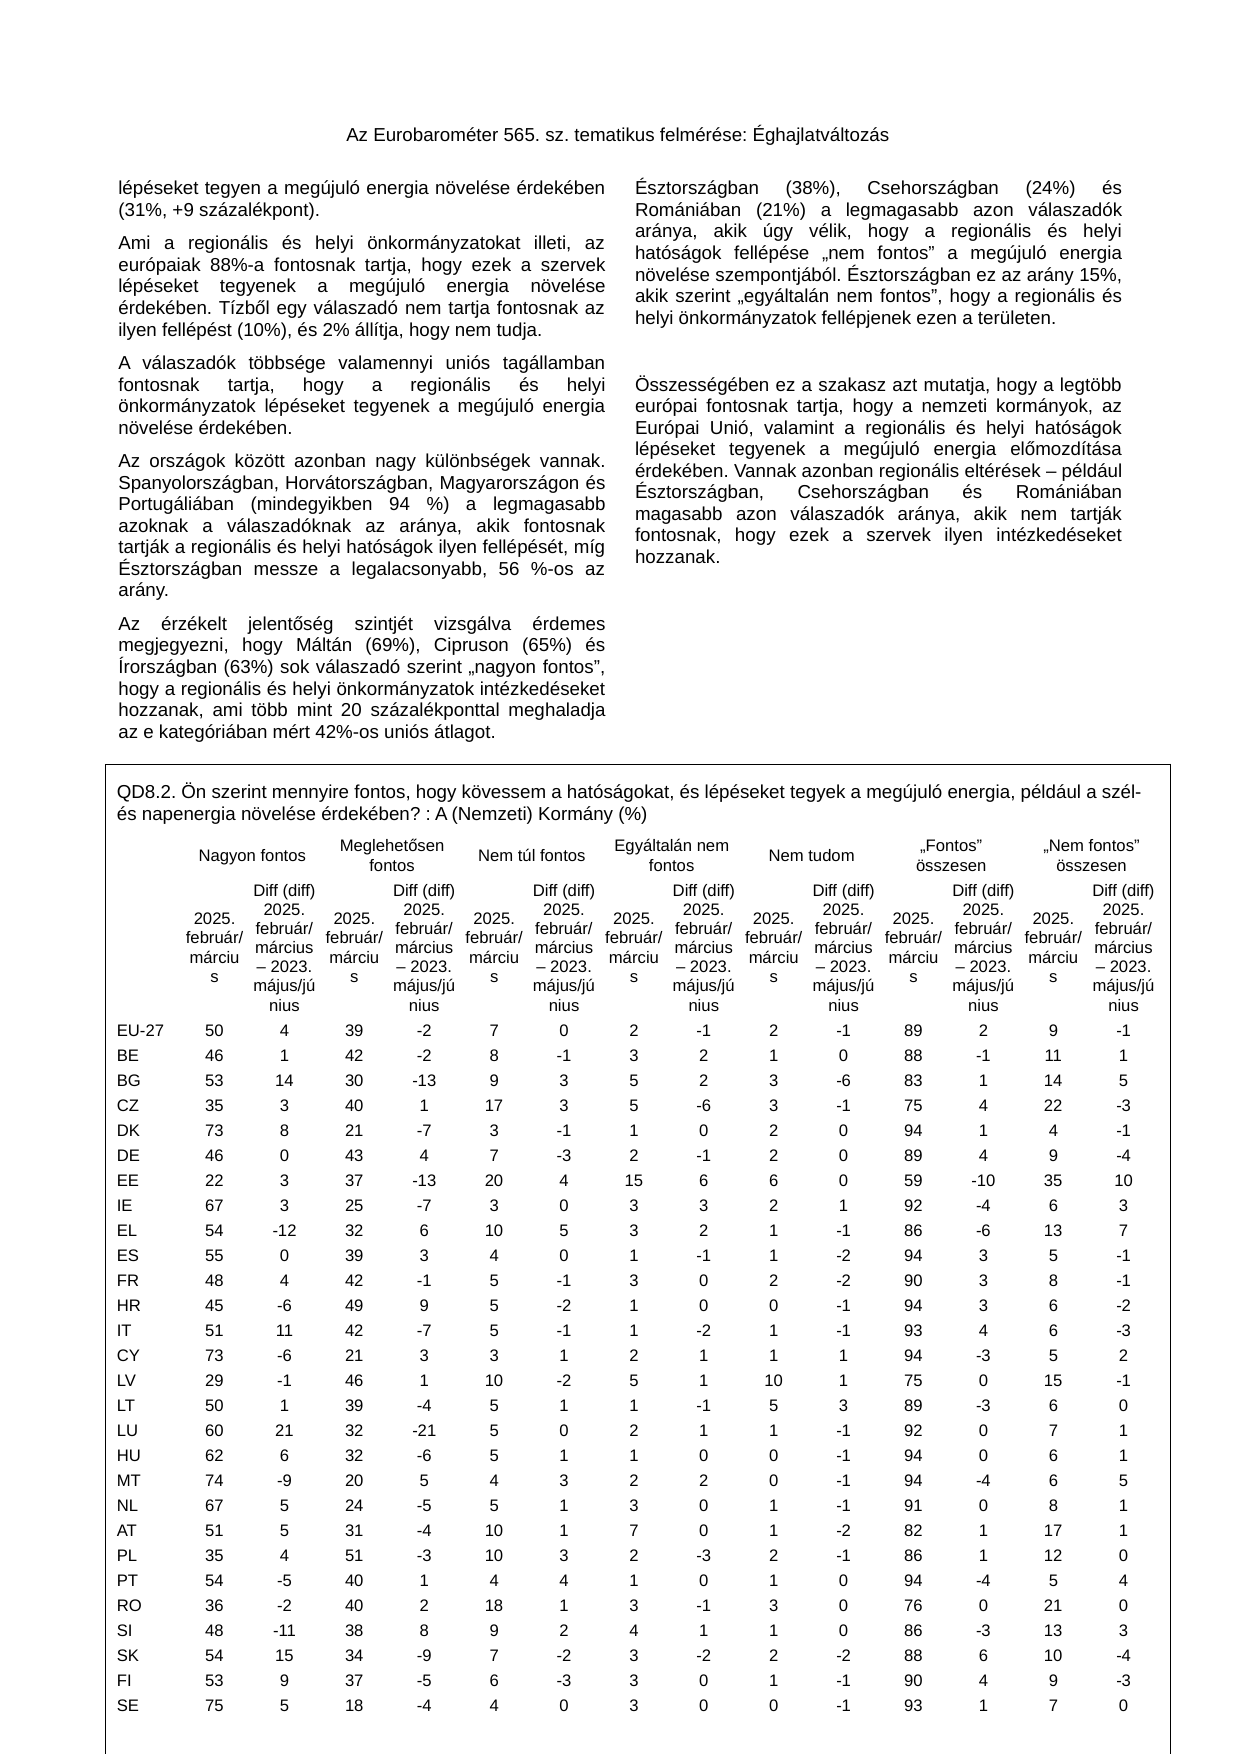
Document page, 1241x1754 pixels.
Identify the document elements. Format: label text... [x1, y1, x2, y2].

table_cell 22 [182, 1168, 246, 1192]
table_cell CY [114, 1343, 182, 1367]
table_cell -10 [945, 1168, 1021, 1192]
table_cell 3 [806, 1393, 881, 1417]
table_cell 5 [1021, 1568, 1085, 1592]
table_cell -4 [945, 1193, 1021, 1217]
table_cell 0 [666, 1293, 741, 1317]
table_cell 1 [1085, 1493, 1161, 1517]
table_cell 37 [322, 1168, 386, 1192]
table_cell -2 [526, 1368, 602, 1392]
table_cell -1 [666, 1018, 741, 1042]
table_cell 20 [462, 1168, 526, 1192]
table_cell 3 [526, 1093, 602, 1117]
table_cell Diff (diff) 2025. február/március – 2023. május/június [386, 878, 462, 1017]
table_cell 4 [246, 1018, 322, 1042]
table_cell 9 [1021, 1143, 1085, 1167]
table_cell 4 [945, 1143, 1021, 1167]
table_cell 7 [462, 1643, 526, 1667]
table_cell 10 [462, 1218, 526, 1242]
table_cell 7 [1021, 1418, 1085, 1442]
table_cell 5 [602, 1068, 666, 1092]
table_cell 3 [526, 1543, 602, 1567]
table_cell LU [114, 1418, 182, 1442]
table_cell LV [114, 1368, 182, 1392]
table_cell 38 [322, 1618, 386, 1642]
table_cell BG [114, 1068, 182, 1092]
table_cell 20 [322, 1468, 386, 1492]
table_cell Diff (diff) 2025. február/március – 2023. május/június [806, 878, 881, 1017]
table_cell 4 [526, 1568, 602, 1592]
table_cell 8 [1021, 1268, 1085, 1292]
table_cell 3 [602, 1268, 666, 1292]
table_cell 3 [246, 1193, 322, 1217]
text Észtországban (38%), Csehországban (24%) és Romániában (21%) a legmagasabb azon válaszadók aránya, akik úgy vélik, hogy a regionális és helyi hatóságok fellépése „nem fontos” a megújuló energia növelése szempontjából. Észtországban ez az arány 15%, akik szerint „egyáltalán nem fontos”, hogy a regionális és helyi önkormányzatok fellépjenek ezen a területen. [635, 177, 1122, 328]
table_cell 0 [526, 1018, 602, 1042]
table_cell -11 [246, 1618, 322, 1642]
table_cell -2 [246, 1593, 322, 1617]
table_cell 1 [741, 1043, 806, 1067]
table_cell 1 [1085, 1043, 1161, 1067]
table_cell 0 [1085, 1593, 1161, 1617]
table_cell 5 [462, 1268, 526, 1292]
table_cell Diff (diff) 2025. február/március – 2023. május/június [666, 878, 741, 1017]
table_cell 10 [462, 1543, 526, 1567]
table_cell 3 [526, 1468, 602, 1492]
table_cell 40 [322, 1593, 386, 1617]
table_cell 21 [1021, 1593, 1085, 1617]
table_cell 2025. február/március [1021, 878, 1085, 1017]
table_cell -3 [526, 1143, 602, 1167]
table_cell 9 [1021, 1668, 1085, 1692]
table_cell EE [114, 1168, 182, 1192]
table_cell 3 [386, 1243, 462, 1267]
table_cell 0 [666, 1118, 741, 1142]
table_cell 4 [1021, 1118, 1085, 1142]
table_cell -13 [386, 1168, 462, 1192]
table_cell 1 [945, 1118, 1021, 1142]
table_cell 0 [741, 1468, 806, 1492]
table_cell 2 [741, 1643, 806, 1667]
table_cell 5 [526, 1218, 602, 1242]
table_cell 13 [1021, 1218, 1085, 1242]
table_cell 6 [1021, 1293, 1085, 1317]
table_cell -1 [806, 1293, 881, 1317]
table_cell -2 [806, 1243, 881, 1267]
table_cell 39 [322, 1393, 386, 1417]
table_cell -2 [386, 1043, 462, 1067]
table_cell 92 [881, 1418, 945, 1442]
table_cell 0 [526, 1693, 602, 1717]
table_cell 35 [1021, 1168, 1085, 1192]
table_cell 3 [945, 1268, 1021, 1292]
table_cell -3 [945, 1343, 1021, 1367]
table_cell 90 [881, 1268, 945, 1292]
table_cell 2025. február/március [322, 878, 386, 1017]
table_cell -1 [806, 1093, 881, 1117]
table_cell 8 [246, 1118, 322, 1142]
table_cell Nagyon fontos [182, 833, 322, 877]
table_cell 0 [1085, 1543, 1161, 1567]
table_cell 48 [182, 1268, 246, 1292]
table_cell 6 [246, 1443, 322, 1467]
table_cell -2 [806, 1268, 881, 1292]
table_cell 0 [666, 1493, 741, 1517]
table_cell 2 [1085, 1343, 1161, 1367]
table_cell Meglehetősen fontos [322, 833, 462, 877]
table_cell 40 [322, 1568, 386, 1592]
table_cell 94 [881, 1568, 945, 1592]
table_cell 6 [945, 1643, 1021, 1667]
table_cell -1 [945, 1043, 1021, 1067]
table_cell 1 [246, 1393, 322, 1417]
table_cell 91 [881, 1493, 945, 1517]
table_cell -5 [386, 1668, 462, 1692]
table_cell 1 [526, 1393, 602, 1417]
table_cell 8 [1021, 1493, 1085, 1517]
table_cell -1 [806, 1468, 881, 1492]
table_cell 4 [945, 1093, 1021, 1117]
table_cell 9 [246, 1668, 322, 1692]
table_cell 2 [602, 1018, 666, 1042]
table_cell 75 [881, 1093, 945, 1117]
table_cell 0 [945, 1368, 1021, 1392]
table_cell 1 [386, 1568, 462, 1592]
table_cell 1 [945, 1693, 1021, 1717]
table_cell -6 [246, 1343, 322, 1367]
table_cell 8 [386, 1618, 462, 1642]
table_cell 1 [602, 1568, 666, 1592]
table_cell 25 [322, 1193, 386, 1217]
table_cell 92 [881, 1193, 945, 1217]
table_cell 15 [1021, 1368, 1085, 1392]
table_cell 1 [741, 1243, 806, 1267]
table_cell 7 [602, 1518, 666, 1542]
table_cell 1 [741, 1518, 806, 1542]
table_cell 53 [182, 1668, 246, 1692]
table_cell 1 [526, 1493, 602, 1517]
text Ami a regionális és helyi önkormányzatokat illeti, az európaiak 88%-a fontosnak tartja, hogy ezek a szervek lépéseket tegyenek a megújuló energia növelése érdekében. Tízből egy válaszadó nem tartja fontosnak az ilyen fellépést (10%), és 2% állítja, hogy nem tudja. [118, 232, 605, 340]
table_cell 3 [462, 1193, 526, 1217]
table_cell 48 [182, 1618, 246, 1642]
table_cell 9 [1021, 1018, 1085, 1042]
table_cell 0 [945, 1443, 1021, 1467]
table_cell 0 [526, 1418, 602, 1442]
table_cell 5 [462, 1318, 526, 1342]
table_cell 1 [386, 1093, 462, 1117]
table_cell 2 [386, 1593, 462, 1617]
table_cell 1 [602, 1243, 666, 1267]
table_cell 89 [881, 1393, 945, 1417]
table_cell 1 [945, 1068, 1021, 1092]
table_cell 0 [666, 1668, 741, 1692]
table_cell 93 [881, 1318, 945, 1342]
table_cell 67 [182, 1193, 246, 1217]
table_cell 2 [602, 1468, 666, 1492]
table_cell 21 [322, 1118, 386, 1142]
table_cell 3 [602, 1218, 666, 1242]
table_cell 0 [806, 1593, 881, 1617]
table_cell 49 [322, 1293, 386, 1317]
table_cell 42 [322, 1268, 386, 1292]
table_cell 4 [246, 1268, 322, 1292]
table_cell 5 [462, 1418, 526, 1442]
table_cell 35 [182, 1543, 246, 1567]
table_cell 2 [741, 1143, 806, 1167]
table_cell 0 [806, 1043, 881, 1067]
table_cell -3 [526, 1668, 602, 1692]
table_cell 5 [246, 1493, 322, 1517]
table_cell 86 [881, 1543, 945, 1567]
table_cell -7 [386, 1318, 462, 1342]
table_cell 2 [741, 1543, 806, 1567]
table_cell PT [114, 1568, 182, 1592]
table_cell 2 [741, 1268, 806, 1292]
table_cell 3 [246, 1093, 322, 1117]
table_cell 5 [1085, 1068, 1161, 1092]
table_cell 0 [741, 1443, 806, 1467]
table_cell 3 [526, 1068, 602, 1092]
table_cell Egyáltalán nem fontos [602, 833, 741, 877]
table_cell 6 [1021, 1468, 1085, 1492]
table_cell 32 [322, 1443, 386, 1467]
table_cell 3 [945, 1293, 1021, 1317]
table_cell 2 [602, 1343, 666, 1367]
table_cell 10 [1021, 1643, 1085, 1667]
table_cell 51 [182, 1318, 246, 1342]
table_cell 15 [246, 1643, 322, 1667]
table_cell 40 [322, 1093, 386, 1117]
table_cell 60 [182, 1418, 246, 1442]
table_cell 0 [666, 1268, 741, 1292]
table_cell 4 [462, 1243, 526, 1267]
table_cell 2 [602, 1543, 666, 1567]
table_header QD8.2. Ön szerint mennyire fontos, hogy kövessem a hatóságokat, és lépéseket tegyek a megújuló energia, például a szél- és napenergia növelése érdekében? : A (Nemzeti) Kormány (%) [114, 773, 1161, 833]
table_cell 54 [182, 1218, 246, 1242]
table_cell -1 [666, 1143, 741, 1167]
table_cell 2025. február/március [741, 878, 806, 1017]
table_cell 12 [1021, 1543, 1085, 1567]
table_cell SK [114, 1643, 182, 1667]
table_cell 2025. február/március [881, 878, 945, 1017]
table_cell 30 [322, 1068, 386, 1092]
table_cell FR [114, 1268, 182, 1292]
table_cell -1 [806, 1418, 881, 1442]
table_cell SE [114, 1693, 182, 1717]
table_cell 89 [881, 1143, 945, 1167]
table_cell 7 [1085, 1218, 1161, 1242]
table_cell 0 [806, 1618, 881, 1642]
table_cell 0 [741, 1293, 806, 1317]
table_cell -3 [945, 1393, 1021, 1417]
table_cell 6 [1021, 1393, 1085, 1417]
table_cell 53 [182, 1068, 246, 1092]
table_cell 10 [741, 1368, 806, 1392]
table_cell -4 [1085, 1643, 1161, 1667]
table_cell 11 [246, 1318, 322, 1342]
table_cell 0 [806, 1568, 881, 1592]
table_cell -1 [1085, 1368, 1161, 1392]
table_cell 1 [1085, 1418, 1161, 1442]
table_cell 7 [462, 1143, 526, 1167]
table_cell 14 [246, 1068, 322, 1092]
table_cell 3 [741, 1593, 806, 1617]
table_cell 6 [1021, 1318, 1085, 1342]
table_cell EU-27 [114, 1018, 182, 1042]
table_cell 42 [322, 1318, 386, 1342]
table_cell 0 [246, 1243, 322, 1267]
table_cell 2 [602, 1418, 666, 1442]
table_cell -2 [666, 1318, 741, 1342]
table_cell 5 [1021, 1243, 1085, 1267]
table_cell 46 [182, 1143, 246, 1167]
table_cell -4 [945, 1568, 1021, 1592]
table_cell -13 [386, 1068, 462, 1092]
table_cell 5 [462, 1293, 526, 1317]
table_cell 5 [741, 1393, 806, 1417]
table_cell 3 [602, 1043, 666, 1067]
table_cell 0 [666, 1693, 741, 1717]
table_cell SI [114, 1618, 182, 1642]
table_cell 1 [602, 1393, 666, 1417]
table_cell -1 [666, 1243, 741, 1267]
table_cell 0 [1085, 1693, 1161, 1717]
table_cell 1 [741, 1568, 806, 1592]
table_cell Diff (diff) 2025. február/március – 2023. május/június [526, 878, 602, 1017]
table_cell 75 [182, 1693, 246, 1717]
table_cell 7 [1021, 1693, 1085, 1717]
table_cell 0 [806, 1143, 881, 1167]
table_cell -3 [386, 1543, 462, 1567]
table_cell -3 [666, 1543, 741, 1567]
table_cell 3 [602, 1643, 666, 1667]
table_cell 39 [322, 1018, 386, 1042]
table_cell 3 [246, 1168, 322, 1192]
table_cell -2 [806, 1643, 881, 1667]
table_cell BE [114, 1043, 182, 1067]
table_cell 1 [945, 1543, 1021, 1567]
table_cell -12 [246, 1218, 322, 1242]
table_cell 10 [462, 1368, 526, 1392]
table_cell 4 [246, 1543, 322, 1567]
table_cell 5 [462, 1443, 526, 1467]
table_cell 3 [602, 1493, 666, 1517]
table_cell 67 [182, 1493, 246, 1517]
text Az országok között azonban nagy különbségek vannak. Spanyolországban, Horvátországban, Magyarországon és Portugáliában (mindegyikben 94 %) a legmagasabb azoknak a válaszadóknak az aránya, akik fontosnak tartják a regionális és helyi hatóságok ilyen fellépését, míg Észtországban messze a legalacsonyabb, 56 %-os az arány. [118, 450, 605, 601]
table_cell 51 [182, 1518, 246, 1542]
table_cell 86 [881, 1618, 945, 1642]
table_cell 36 [182, 1593, 246, 1617]
table_cell 73 [182, 1343, 246, 1367]
table_cell 90 [881, 1668, 945, 1692]
table_cell 0 [945, 1493, 1021, 1517]
table_cell -9 [246, 1468, 322, 1492]
table_cell FI [114, 1668, 182, 1692]
table_cell 55 [182, 1243, 246, 1267]
table_cell 76 [881, 1593, 945, 1617]
table_cell 18 [462, 1593, 526, 1617]
table_cell 93 [881, 1693, 945, 1717]
table_cell 1 [602, 1293, 666, 1317]
table_cell 1 [741, 1218, 806, 1242]
table_cell 7 [462, 1018, 526, 1042]
table_cell 2025. február/március [182, 878, 246, 1017]
table_cell -1 [806, 1318, 881, 1342]
table_cell -1 [806, 1018, 881, 1042]
table_cell -3 [1085, 1318, 1161, 1342]
table_cell 5 [386, 1468, 462, 1492]
table_cell 82 [881, 1518, 945, 1542]
table_cell -2 [386, 1018, 462, 1042]
table_cell 13 [1021, 1618, 1085, 1642]
table_cell -7 [386, 1193, 462, 1217]
table_cell „Fontos” összesen [881, 833, 1021, 877]
table_cell 0 [246, 1143, 322, 1167]
table_cell 1 [741, 1618, 806, 1642]
table_cell 3 [462, 1118, 526, 1142]
table_cell 10 [1085, 1168, 1161, 1192]
table_cell 1 [666, 1368, 741, 1392]
table_cell -7 [386, 1118, 462, 1142]
table_cell 0 [666, 1568, 741, 1592]
table_cell 32 [322, 1418, 386, 1442]
table_cell 9 [462, 1618, 526, 1642]
table_cell 54 [182, 1643, 246, 1667]
table_cell -1 [806, 1693, 881, 1717]
table_cell 1 [945, 1518, 1021, 1542]
table_cell 31 [322, 1518, 386, 1542]
table_cell -6 [666, 1093, 741, 1117]
table_cell 88 [881, 1643, 945, 1667]
table_cell 3 [602, 1668, 666, 1692]
table_cell 75 [881, 1368, 945, 1392]
table_cell 34 [322, 1643, 386, 1667]
table_cell 4 [462, 1693, 526, 1717]
table_cell 94 [881, 1293, 945, 1317]
table_cell 14 [1021, 1068, 1085, 1092]
table_cell 50 [182, 1018, 246, 1042]
table_cell 4 [526, 1168, 602, 1192]
table_cell „Nem fontos” összesen [1021, 833, 1161, 877]
table_cell [114, 878, 182, 1017]
table_cell 1 [741, 1493, 806, 1517]
table_cell [114, 833, 182, 877]
text Összességében ez a szakasz azt mutatja, hogy a legtöbb európai fontosnak tartja, hogy a nemzeti kormányok, az Európai Unió, valamint a regionális és helyi hatóságok lépéseket tegyenek a megújuló energia előmozdítása érdekében. Vannak azonban regionális eltérések – például Észtországban, Csehországban és Romániában magasabb azon válaszadók aránya, akik nem tartják fontosnak, hogy ezek a szervek ilyen intézkedéseket hozzanak. [635, 373, 1122, 567]
table_cell 3 [1085, 1618, 1161, 1642]
table_cell 73 [182, 1118, 246, 1142]
table_cell 1 [602, 1118, 666, 1142]
table_cell 0 [526, 1193, 602, 1217]
text [106, 765, 1170, 1754]
table_cell 1 [806, 1343, 881, 1367]
table_cell 1 [741, 1668, 806, 1692]
table_cell 5 [1021, 1343, 1085, 1367]
table_cell -3 [1085, 1093, 1161, 1117]
table_cell 15 [602, 1168, 666, 1192]
table_cell 3 [602, 1593, 666, 1617]
table_cell 1 [741, 1418, 806, 1442]
table_cell 24 [322, 1493, 386, 1517]
table_cell 3 [602, 1193, 666, 1217]
table_cell 2 [945, 1018, 1021, 1042]
table_cell 1 [741, 1343, 806, 1367]
table_cell -2 [806, 1518, 881, 1542]
table_cell 0 [666, 1518, 741, 1542]
table_cell 88 [881, 1043, 945, 1067]
table_cell DK [114, 1118, 182, 1142]
table_cell 3 [945, 1243, 1021, 1267]
table_cell -1 [526, 1043, 602, 1067]
table_cell 0 [806, 1168, 881, 1192]
table_cell 0 [741, 1693, 806, 1717]
table_cell 1 [806, 1193, 881, 1217]
table_cell 17 [462, 1093, 526, 1117]
table_cell 5 [246, 1693, 322, 1717]
table_cell 50 [182, 1393, 246, 1417]
table_cell 0 [806, 1118, 881, 1142]
table_cell 1 [602, 1443, 666, 1467]
table_cell -6 [945, 1218, 1021, 1242]
table_cell DE [114, 1143, 182, 1167]
table_cell -1 [386, 1268, 462, 1292]
text A válaszadók többsége valamennyi uniós tagállamban fontosnak tartja, hogy a regionális és helyi önkormányzatok lépéseket tegyenek a megújuló energia növelése érdekében. [118, 352, 605, 438]
table_cell 5 [602, 1093, 666, 1117]
table_cell -1 [526, 1318, 602, 1342]
table_cell -1 [1085, 1268, 1161, 1292]
table_cell 32 [322, 1218, 386, 1242]
table_cell 0 [666, 1443, 741, 1467]
table_cell 6 [386, 1218, 462, 1242]
table_cell -4 [1085, 1143, 1161, 1167]
table_cell 46 [322, 1368, 386, 1392]
table_cell -9 [386, 1643, 462, 1667]
table_cell 5 [246, 1518, 322, 1542]
table_cell -1 [526, 1118, 602, 1142]
table_cell 1 [666, 1343, 741, 1367]
table_cell -1 [806, 1668, 881, 1692]
table_cell 3 [1085, 1193, 1161, 1217]
table_cell 1 [666, 1618, 741, 1642]
table_cell 2025. február/március [602, 878, 666, 1017]
table_cell 2 [526, 1618, 602, 1642]
table_cell -1 [246, 1368, 322, 1392]
table_cell 3 [462, 1343, 526, 1367]
table_cell 62 [182, 1443, 246, 1467]
table_cell 6 [1021, 1193, 1085, 1217]
table_cell 22 [1021, 1093, 1085, 1117]
table_cell -6 [386, 1443, 462, 1467]
table_cell 0 [945, 1418, 1021, 1442]
table_cell 2 [666, 1043, 741, 1067]
table_cell 5 [462, 1393, 526, 1417]
table_cell -4 [386, 1393, 462, 1417]
table_cell RO [114, 1593, 182, 1617]
table_cell -1 [1085, 1018, 1161, 1042]
table_cell HR [114, 1293, 182, 1317]
table_cell 4 [602, 1618, 666, 1642]
table_cell 1 [741, 1318, 806, 1342]
table_cell 4 [462, 1568, 526, 1592]
table_cell 6 [741, 1168, 806, 1192]
table_cell 17 [1021, 1518, 1085, 1542]
table_cell 94 [881, 1343, 945, 1367]
table_cell Diff (diff) 2025. február/március – 2023. május/június [1085, 878, 1161, 1017]
table_cell 42 [322, 1043, 386, 1067]
table_cell 2 [741, 1193, 806, 1217]
table_cell 0 [945, 1593, 1021, 1617]
table_cell 1 [526, 1343, 602, 1367]
table_cell HU [114, 1443, 182, 1467]
table_cell CZ [114, 1093, 182, 1117]
table_cell 45 [182, 1293, 246, 1317]
table_cell 6 [1021, 1443, 1085, 1467]
table_cell 1 [386, 1368, 462, 1392]
table_cell 11 [1021, 1043, 1085, 1067]
table_cell 51 [322, 1543, 386, 1567]
table_cell -2 [526, 1293, 602, 1317]
table_cell 2 [741, 1118, 806, 1142]
table_cell 10 [462, 1518, 526, 1542]
table_cell 2 [602, 1143, 666, 1167]
table_cell 6 [666, 1168, 741, 1192]
table_cell 35 [182, 1093, 246, 1117]
table_cell 1 [246, 1043, 322, 1067]
table_cell NL [114, 1493, 182, 1517]
table_cell 18 [322, 1693, 386, 1717]
table_cell 94 [881, 1443, 945, 1467]
table_cell 4 [462, 1468, 526, 1492]
table_cell -6 [806, 1068, 881, 1092]
table_cell -3 [945, 1618, 1021, 1642]
table_cell EL [114, 1218, 182, 1242]
table_cell 1 [526, 1518, 602, 1542]
table_cell 43 [322, 1143, 386, 1167]
table_cell -5 [246, 1568, 322, 1592]
table_cell 1 [806, 1368, 881, 1392]
table_cell 94 [881, 1243, 945, 1267]
table_cell 1 [1085, 1443, 1161, 1467]
table_cell 3 [386, 1343, 462, 1367]
table_cell 3 [602, 1693, 666, 1717]
table_cell IE [114, 1193, 182, 1217]
table_cell -1 [666, 1593, 741, 1617]
table_cell -1 [666, 1393, 741, 1417]
table_cell 29 [182, 1368, 246, 1392]
text lépéseket tegyen a megújuló energia növelése érdekében (31%, +9 százalékpont). [118, 177, 605, 220]
table_cell PL [114, 1543, 182, 1567]
table_cell 59 [881, 1168, 945, 1192]
table_cell -2 [526, 1643, 602, 1667]
table_cell MT [114, 1468, 182, 1492]
table_cell 0 [526, 1243, 602, 1267]
table_cell 5 [602, 1368, 666, 1392]
table_cell 4 [1085, 1568, 1161, 1592]
table_cell -1 [526, 1268, 602, 1292]
table_cell -3 [1085, 1668, 1161, 1692]
table_cell -1 [1085, 1118, 1161, 1142]
table_cell -4 [386, 1693, 462, 1717]
table_cell Diff (diff) 2025. február/március – 2023. május/június [945, 878, 1021, 1017]
table_cell 54 [182, 1568, 246, 1592]
table_cell IT [114, 1318, 182, 1342]
table_cell 1 [526, 1443, 602, 1467]
table_cell AT [114, 1518, 182, 1542]
table_cell 6 [462, 1668, 526, 1692]
table_cell 1 [1085, 1518, 1161, 1542]
table_cell 5 [462, 1493, 526, 1517]
table_cell -2 [1085, 1293, 1161, 1317]
table_cell 89 [881, 1018, 945, 1042]
table_cell 39 [322, 1243, 386, 1267]
table_cell 3 [666, 1193, 741, 1217]
table_cell 4 [945, 1318, 1021, 1342]
table_cell 21 [322, 1343, 386, 1367]
table_cell 94 [881, 1118, 945, 1142]
text Az érzékelt jelentőség szintjét vizsgálva érdemes megjegyezni, hogy Máltán (69%), Cipruson (65%) és Írországban (63%) sok válaszadó szerint „nagyon fontos”, hogy a regionális és helyi önkormányzatok intézkedéseket hozzanak, ami több mint 20 százalékponttal meghaladja az e kategóriában mért 42%-os uniós átlagot. [118, 613, 605, 742]
table_cell 46 [182, 1043, 246, 1067]
table_cell 3 [741, 1093, 806, 1117]
table_cell ES [114, 1243, 182, 1267]
table_cell 1 [602, 1318, 666, 1342]
table_cell -6 [246, 1293, 322, 1317]
table_cell 1 [666, 1418, 741, 1442]
table_cell 2 [666, 1068, 741, 1092]
table_cell 9 [462, 1068, 526, 1092]
table_cell -1 [806, 1543, 881, 1567]
table_cell -1 [806, 1493, 881, 1517]
table_cell 2 [741, 1018, 806, 1042]
table_cell -1 [806, 1443, 881, 1467]
table_cell -4 [945, 1468, 1021, 1492]
table_cell 4 [945, 1668, 1021, 1692]
table_cell Nem tudom [741, 833, 881, 877]
table_cell -1 [1085, 1243, 1161, 1267]
table_cell 21 [246, 1418, 322, 1442]
table_cell 2025. február/március [462, 878, 526, 1017]
table_cell -5 [386, 1493, 462, 1517]
table_cell -4 [386, 1518, 462, 1542]
table_cell Diff (diff) 2025. február/március – 2023. május/június [246, 878, 322, 1017]
table_cell Nem túl fontos [462, 833, 602, 877]
table_cell 83 [881, 1068, 945, 1092]
table_cell 37 [322, 1668, 386, 1692]
table_cell 94 [881, 1468, 945, 1492]
table_cell -1 [806, 1218, 881, 1242]
table_cell -21 [386, 1418, 462, 1442]
table_cell 2 [666, 1218, 741, 1242]
table_cell 2 [666, 1468, 741, 1492]
table_cell 74 [182, 1468, 246, 1492]
table_cell 3 [741, 1068, 806, 1092]
table_cell 4 [386, 1143, 462, 1167]
table_cell 9 [386, 1293, 462, 1317]
table_cell 8 [462, 1043, 526, 1067]
table_cell -2 [666, 1643, 741, 1667]
table_cell 0 [1085, 1393, 1161, 1417]
table_cell 5 [1085, 1468, 1161, 1492]
table_cell LT [114, 1393, 182, 1417]
table_cell 86 [881, 1218, 945, 1242]
table_cell 1 [526, 1593, 602, 1617]
